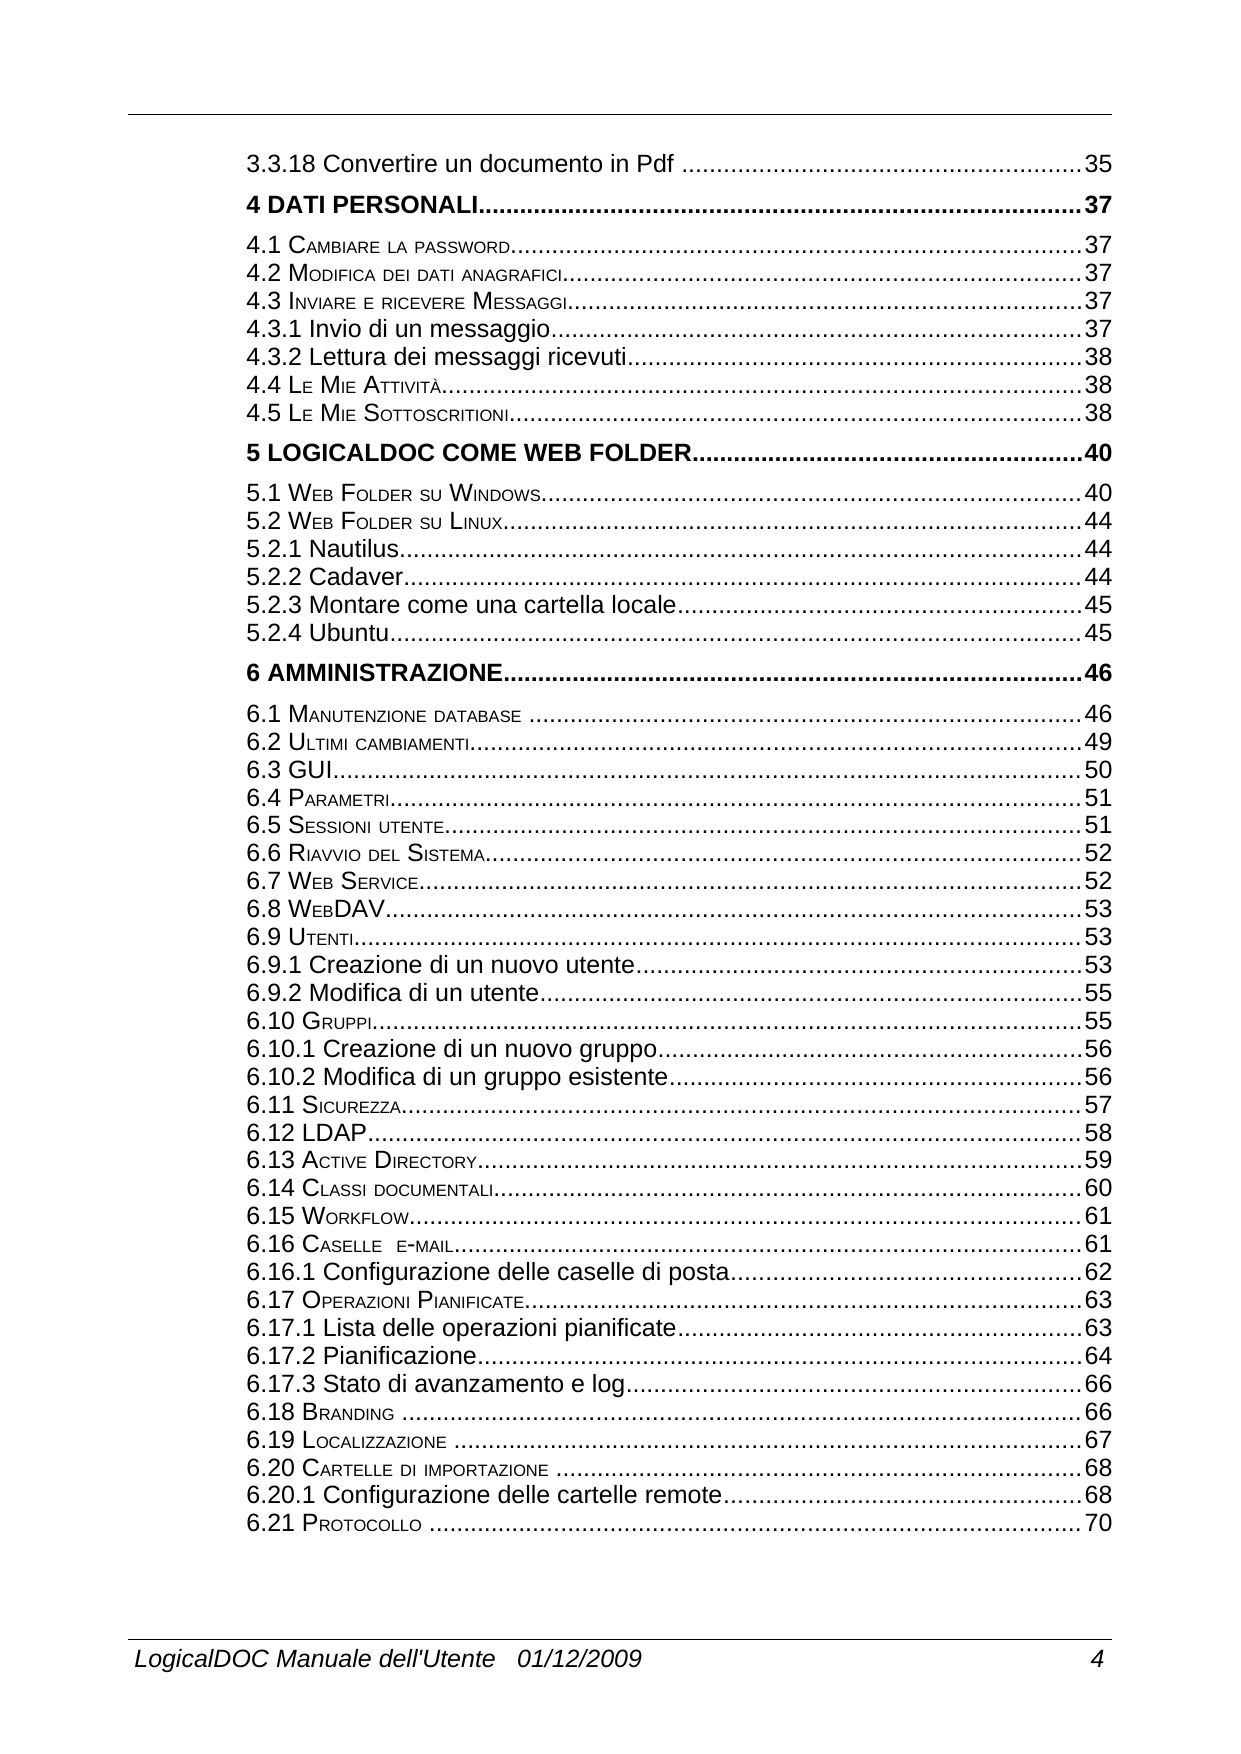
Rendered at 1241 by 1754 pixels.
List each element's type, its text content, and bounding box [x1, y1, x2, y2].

text 4.2 Modifica dei dati anagrafici 37 [246, 259, 1112, 287]
text 6.12 LDAP 58 [246, 1118, 1112, 1146]
text 6.20.1 Configurazione delle cartelle remote 68 [246, 1481, 1112, 1509]
text 6.10 Gruppi 55 [246, 1007, 1112, 1034]
text 4 Dati Personali 37 [246, 190, 1112, 218]
text 6.3 GUI 50 [246, 755, 1112, 783]
text 6.17.2 Pianificazione 64 [246, 1342, 1112, 1369]
text 4.3.2 Lettura dei messaggi ricevuti 38 [246, 342, 1112, 370]
text 6.18 Branding 66 [246, 1397, 1112, 1425]
text 6.7 Web Service 52 [246, 867, 1112, 895]
text 6.20 Cartelle di importazione 68 [246, 1453, 1112, 1481]
text 4.3.1 Invio di un messaggio 37 [246, 314, 1112, 342]
text 6.16 Caselle e-mail 61 [246, 1230, 1112, 1258]
text 6.9.1 Creazione di un nuovo utente 53 [246, 951, 1112, 979]
text 6.11 Sicurezza 57 [246, 1090, 1112, 1118]
text 6.1 Manutenzione database 46 [246, 699, 1112, 727]
text 6.19 Localizzazione 67 [246, 1425, 1112, 1453]
text 5.2.1 Nautilus 44 [246, 535, 1112, 563]
text 6.17.3 Stato di avanzamento e log 66 [246, 1369, 1112, 1397]
text 6.17.1 Lista delle operazioni pianificate 63 [246, 1314, 1112, 1342]
text 5.2 Web Folder su Linux 44 [246, 507, 1112, 535]
text 5.2.2 Cadaver 44 [246, 563, 1112, 591]
text 6.2 Ultimi cambiamenti 49 [246, 727, 1112, 755]
text 6.16.1 Configurazione delle caselle di posta 62 [246, 1258, 1112, 1286]
text 5 LogicalDOC come Web Folder 40 [246, 439, 1112, 467]
text 5.1 Web Folder su Windows 40 [246, 479, 1112, 507]
text 5.2.3 Montare come una cartella locale 45 [246, 591, 1112, 619]
text 4.1 Cambiare la password 37 [246, 231, 1112, 259]
text 6.9 Utenti 53 [246, 923, 1112, 951]
text 6.21 Protocollo 70 [246, 1509, 1112, 1537]
text 4.4 Le Mie Attività 38 [246, 370, 1112, 398]
text 6.10.1 Creazione di un nuovo gruppo 56 [246, 1034, 1112, 1062]
text 6.14 Classi documentali 60 [246, 1174, 1112, 1202]
text 6.10.2 Modifica di un gruppo esistente 56 [246, 1062, 1112, 1090]
text 6.6 Riavvio del Sistema 52 [246, 839, 1112, 867]
text 6.4 Parametri 51 [246, 783, 1112, 811]
text 6.5 Sessioni utente 51 [246, 811, 1112, 839]
text 4.3 Inviare e ricevere Messaggi 37 [246, 287, 1112, 314]
text 5.2.4 Ubuntu 45 [246, 619, 1112, 647]
text 6.15 Workflow 61 [246, 1202, 1112, 1230]
text 3.3.18 Convertire un documento in Pdf 35 [246, 150, 1112, 178]
text 4.5 Le Mie Sottoscritioni 38 [246, 398, 1112, 426]
text 6.8 WebDAV 53 [246, 895, 1112, 923]
text 6 Amministrazione 46 [246, 659, 1112, 687]
text 6.9.2 Modifica di un utente 55 [246, 979, 1112, 1007]
text 6.13 Active Directory 59 [246, 1146, 1112, 1174]
text 6.17 Operazioni Pianificate 63 [246, 1286, 1112, 1314]
